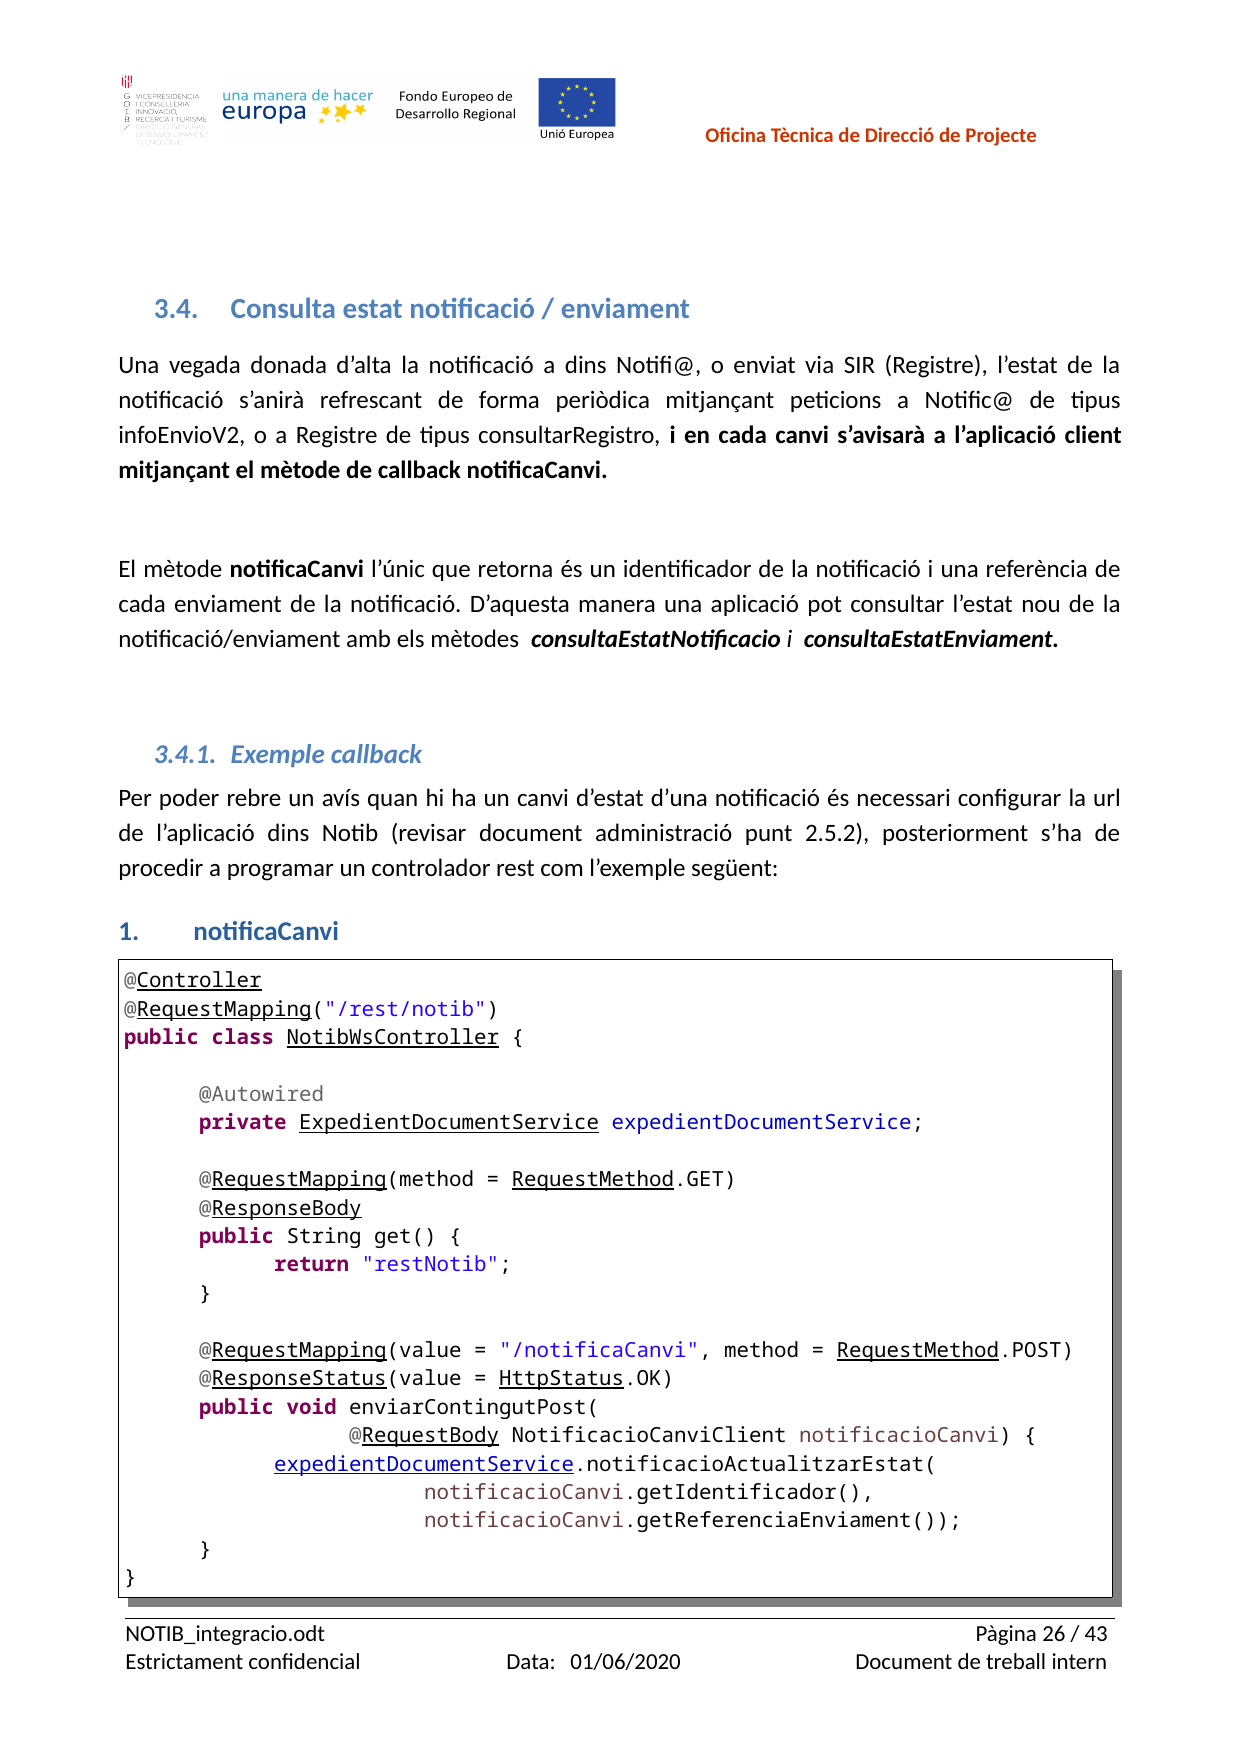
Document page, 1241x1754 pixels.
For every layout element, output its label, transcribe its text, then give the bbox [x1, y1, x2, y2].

table_header @Controller @RequestMapping("/rest/notib") public class NotibWsController { @Autowired private ExpedientDocumentService expedientDocumentService; @RequestMapping(method = RequestMethod.GET) @ResponseBody public String get() { return "restNotib"; } @RequestMapping(value = "/notificaCanvi", method = RequestMethod.POST) @ResponseStatus(value = HttpStatus.OK) public void enviarContingutPost( @RequestBody NotificacioCanviClient notificacioCanvi) { expedientDocumentService.notificacioActualitzarEstat( notificacioCanvi.getIdentificador(), notificacioCanvi.getReferenciaEnviament()); } } [119, 960, 1112, 1597]
text Una vegada donada d’alta la notificació a dins Notifi@, o enviat via SIR (Registre), l’estat de la notificació s’anirà refrescant de forma periòdica mitjançant peticions a Notific@ de tipus infoEnvioV2, o a Registre de tipus consultarRegistro, i en cada canvi s’avisarà a l’aplicació client mitjançant el mètode de callback notificaCanvi. [118, 349, 1122, 485]
picture [219, 73, 621, 147]
subtitle notificaCanvi [118, 914, 1122, 947]
subtitle Exemple callback [153, 737, 1122, 770]
text El mètode notificaCanvi l’únic que retorna és un identificador de la notificació i una referència de cada enviament de la notificació. D’aquesta manera una aplicació pot consultar l’estat nou de la notificació/enviament amb els mètodes consultaEstatNotificacio i consultaEstatEnviament. [118, 553, 1122, 654]
subtitle Consulta estat notificació / enviament [153, 290, 1122, 326]
picture [118, 73, 213, 147]
text Per poder rebre un avís quan hi ha un canvi d’estat d’una notificació és necessari configurar la url de l’aplicació dins Notib (revisar document administració punt 2.5.2), posteriorment s’ha de procedir a programar un controlador rest com l’exemple següent: [118, 783, 1122, 883]
